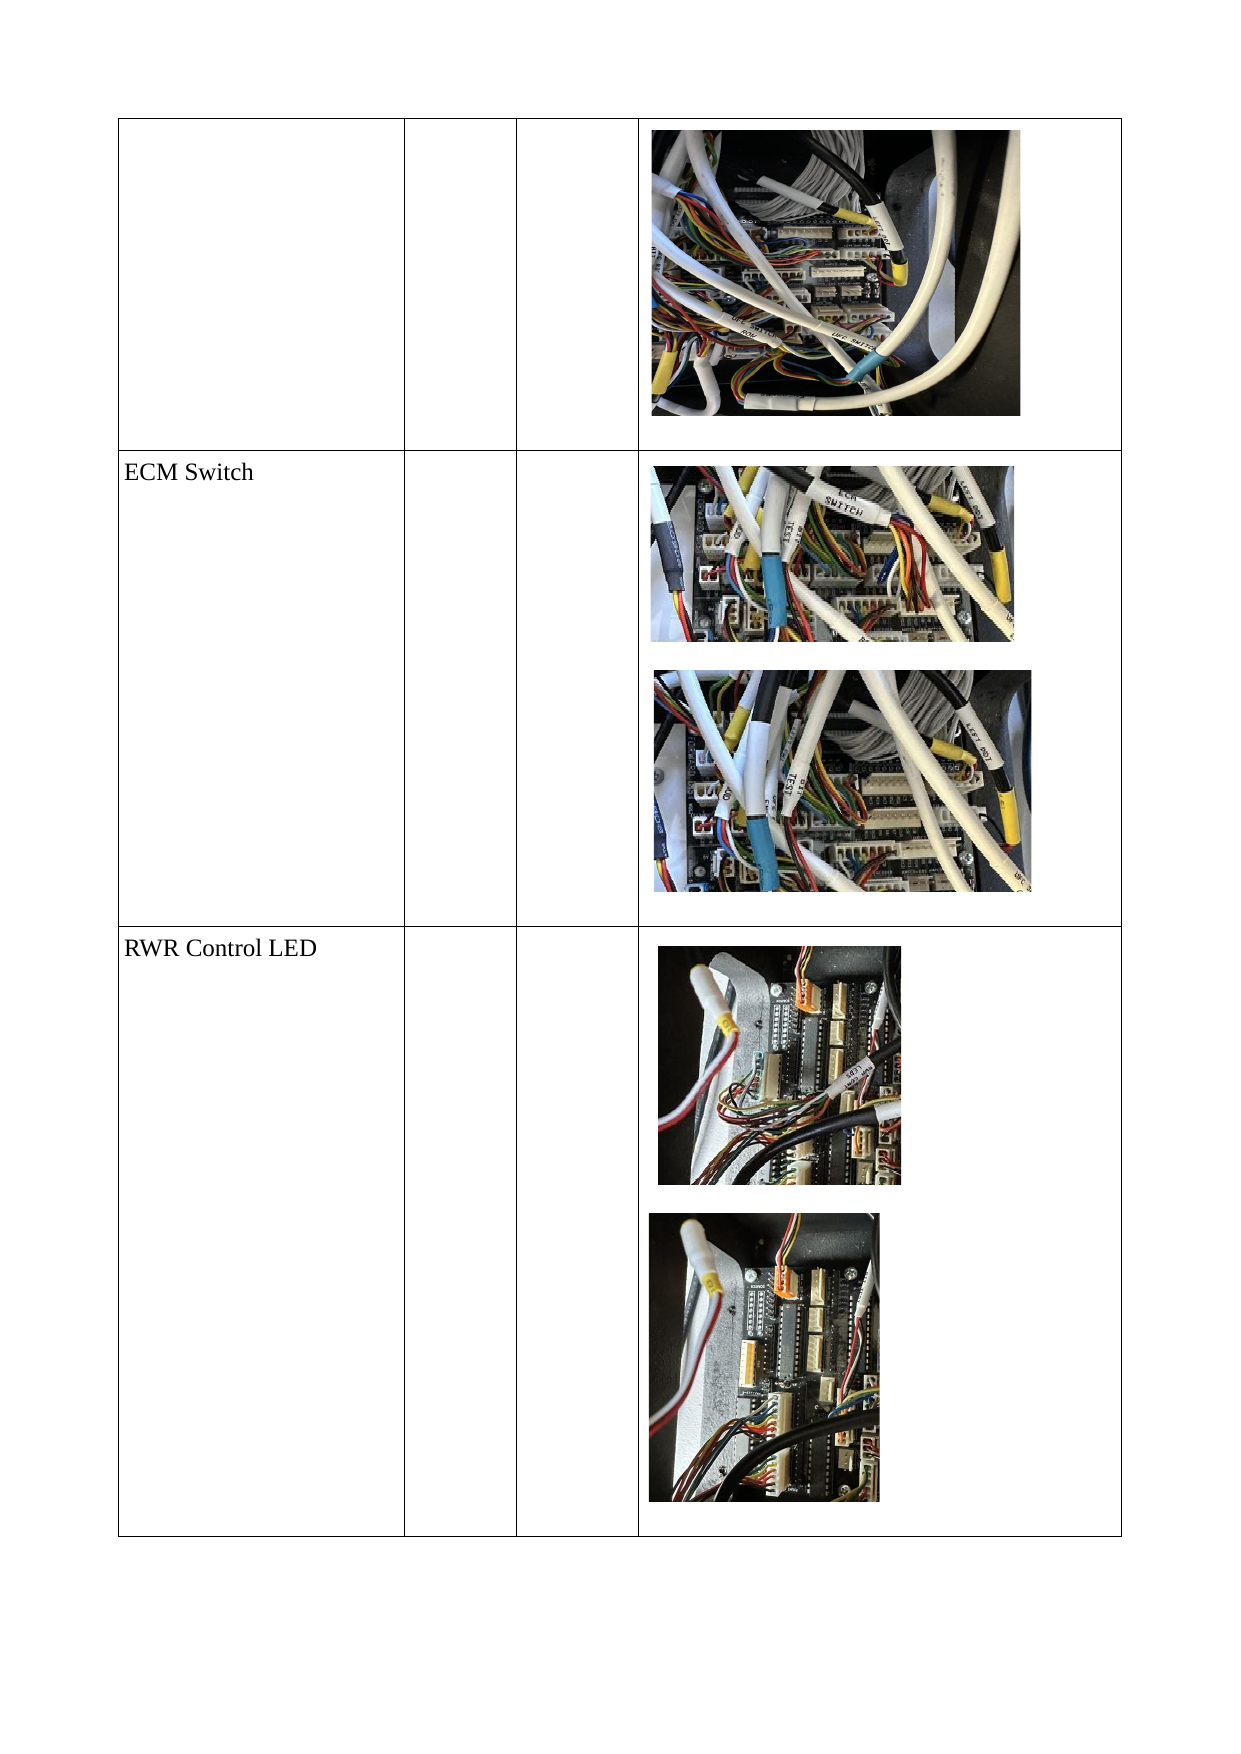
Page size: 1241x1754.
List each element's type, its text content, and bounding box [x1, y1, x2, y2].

picture [650, 466, 1015, 642]
table_cell [639, 451, 1121, 926]
table_cell ECM Switch [119, 451, 404, 926]
picture [651, 130, 1021, 416]
table_cell [405, 927, 516, 1536]
table_cell [119, 119, 404, 450]
table_cell [517, 927, 638, 1536]
picture [648, 1213, 880, 1502]
table_cell [639, 119, 1121, 450]
picture [653, 670, 1032, 892]
table_cell [405, 451, 516, 926]
table_cell [517, 451, 638, 926]
table_cell [639, 927, 1121, 1536]
picture [658, 946, 902, 1185]
table_cell [517, 119, 638, 450]
table_cell [405, 119, 516, 450]
table_cell RWR Control LED [119, 927, 404, 1536]
